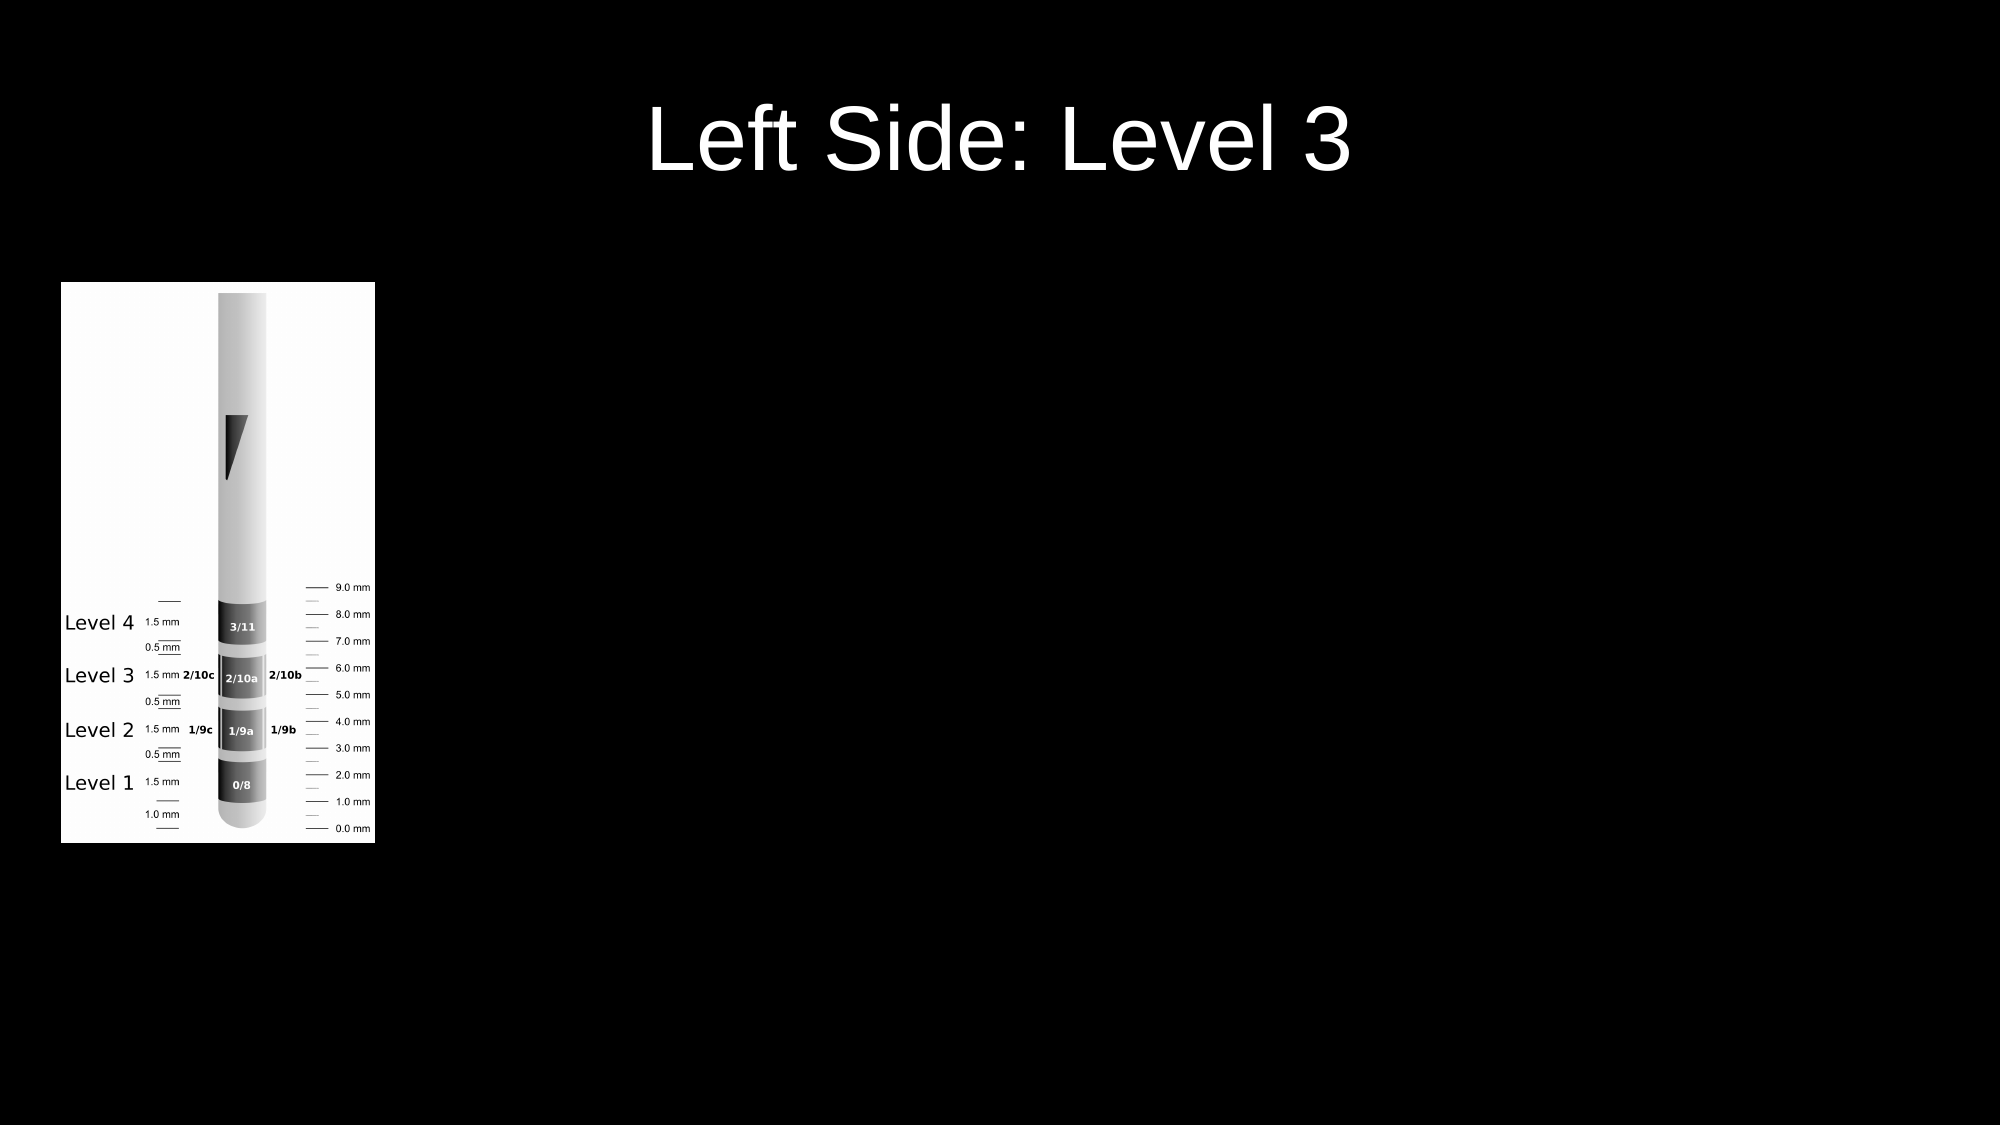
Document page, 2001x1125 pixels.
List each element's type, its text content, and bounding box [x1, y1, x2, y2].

title Left Side: Level 3 [99, 44, 1900, 233]
picture [61, 282, 375, 843]
